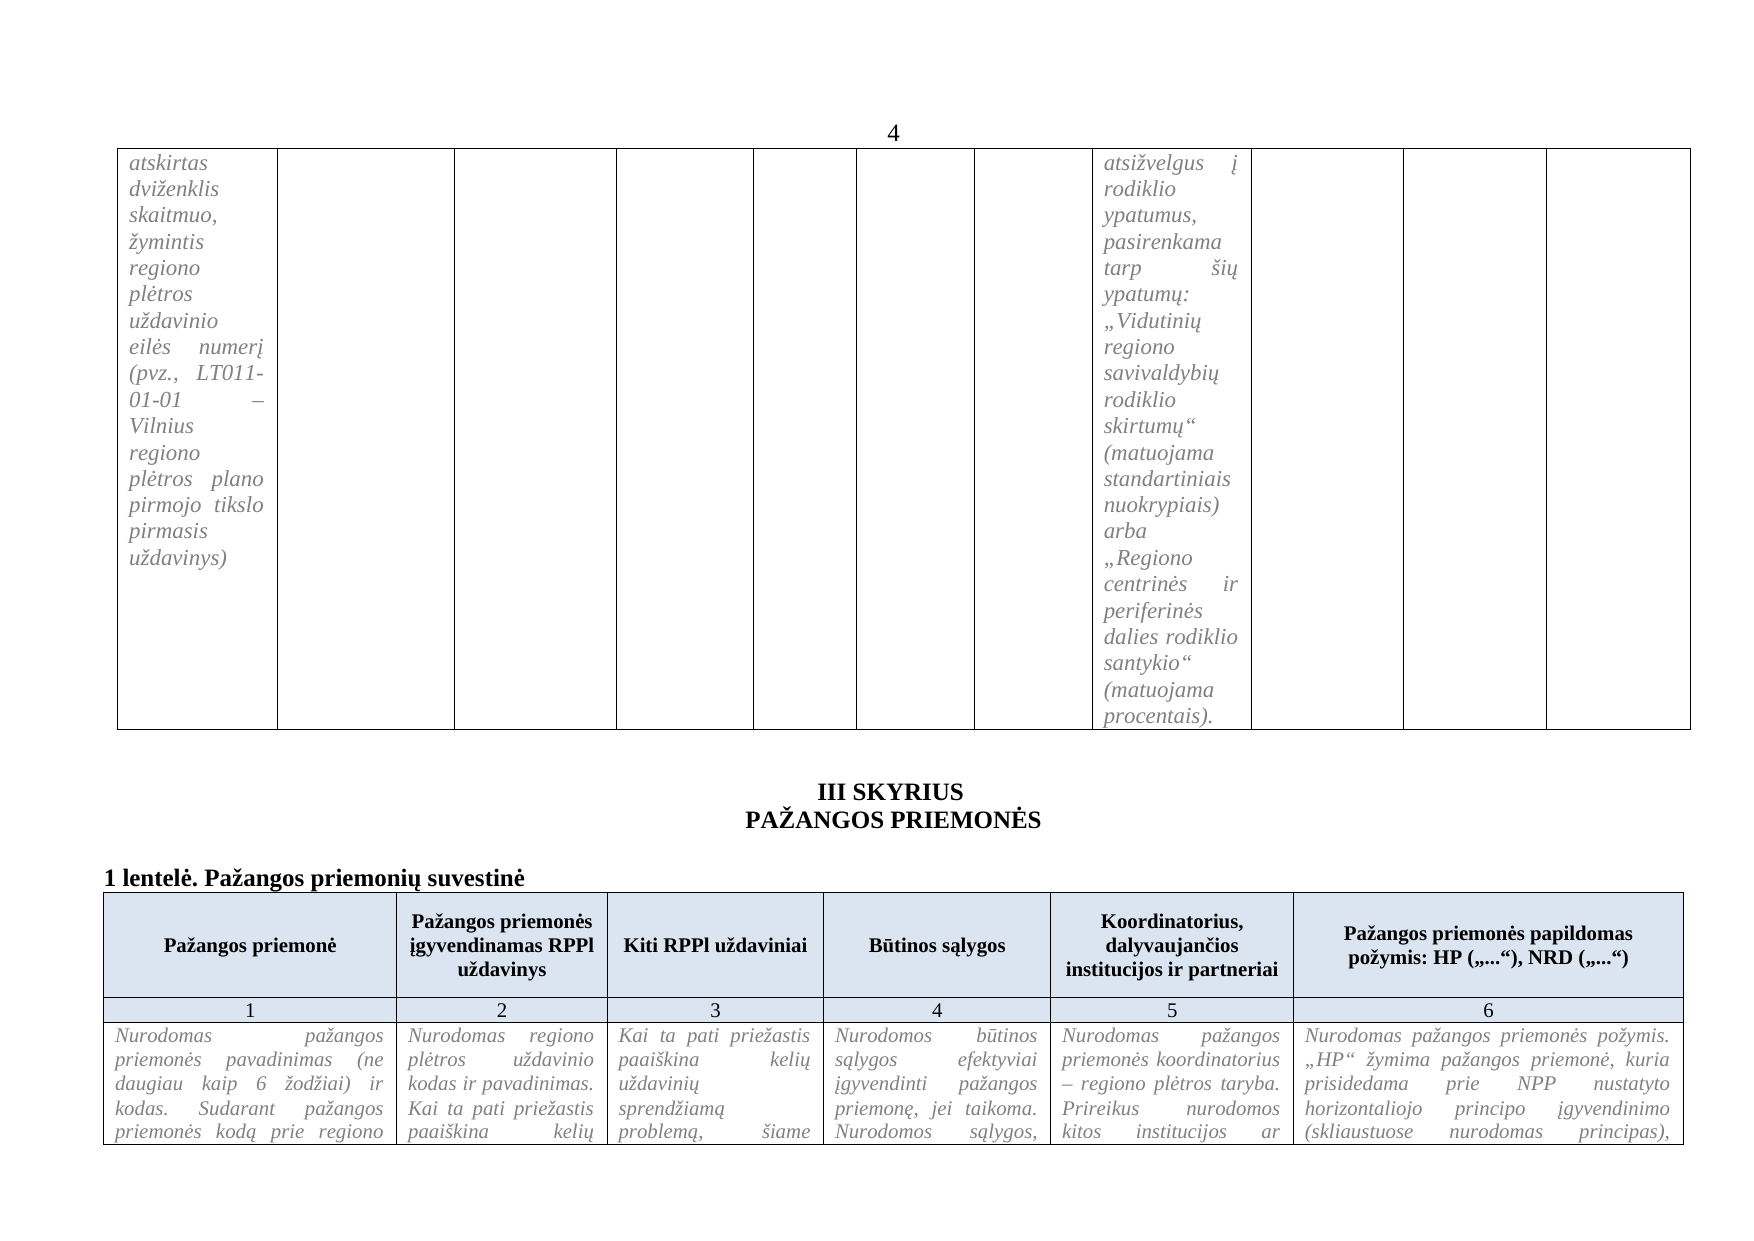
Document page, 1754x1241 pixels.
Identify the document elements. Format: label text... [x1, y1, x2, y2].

table_cell [455, 149, 616, 728]
table_cell [1404, 149, 1546, 728]
table_header Pažangos priemonės papildomas požymis: HP („...“), NRD („...“) [1294, 893, 1683, 997]
table_cell [857, 149, 974, 728]
table_cell [278, 149, 454, 728]
text PAŽANGOS PRIEMONĖS [103, 805, 1683, 834]
table_header Būtinos sąlygos [824, 893, 1050, 997]
table_cell 4 [824, 998, 1050, 1022]
table_cell [975, 149, 1092, 728]
table_header Kiti RPPl uždaviniai [608, 893, 823, 997]
table_cell [754, 149, 856, 728]
table_cell [1252, 149, 1403, 728]
table_cell Nurodomas pažangos priemonės pavadinimas (ne daugiau kaip 6 žodžiai) ir kodas. Sudarant pažangos priemonės kodą prie regiono [104, 1023, 396, 1143]
table_cell [1547, 149, 1690, 728]
table_header Pažangos priemonės įgyvendinamas RPPl uždavinys [397, 893, 607, 997]
table_cell 1 [104, 998, 396, 1022]
table_cell Nurodomas pažangos priemonės požymis. „HP“ žymima pažangos priemonė, kuria prisidedama prie NPP nustatyto horizontaliojo principo įgyvendinimo (skliaustuose nurodomas principas), [1294, 1023, 1683, 1143]
table_cell [617, 149, 753, 728]
table_cell 2 [397, 998, 607, 1022]
table_header Koordinatorius, dalyvaujančios institucijos ir partneriai [1051, 893, 1293, 997]
table_cell Nurodomas pažangos priemonės koordinatorius – regiono plėtros taryba. Prireikus nurodomos kitos institucijos ar [1051, 1023, 1293, 1143]
table_cell 5 [1051, 998, 1293, 1022]
table_cell Nurodomas regiono plėtros uždavinio kodas ir pavadinimas. Kai ta pati priežastis paaiškina kelių [397, 1023, 607, 1143]
text 1 lentelė. Pažangos priemonių suvestinė [103, 863, 1683, 892]
table_cell 6 [1294, 998, 1683, 1022]
table_header Pažangos priemonė [104, 893, 396, 997]
table_cell atsižvelgus į rodiklio ypatumus, pasirenkama tarp šių ypatumų: „Vidutinių regiono savivaldybių rodiklio skirtumų“ (matuojama standartiniais nuokrypiais) arba „Regiono centrinės ir periferinės dalies rodiklio santykio“ (matuojama procentais). [1093, 149, 1251, 728]
table_cell atskirtas dviženklis skaitmuo, žymintis regiono plėtros uždavinio eilės numerį (pvz., LT011-01-01 – Vilnius regiono plėtros plano pirmojo tikslo pirmasis uždavinys) [118, 149, 277, 728]
table_cell Kai ta pati priežastis paaiškina kelių uždavinių sprendžiamą problemą, šiame [608, 1023, 823, 1143]
text III skyrius [103, 777, 1683, 805]
table_cell 3 [608, 998, 823, 1022]
table_cell Nurodomos būtinos sąlygos efektyviai įgyvendinti pažangos priemonę, jei taikoma. Nurodomos sąlygos, [824, 1023, 1050, 1143]
